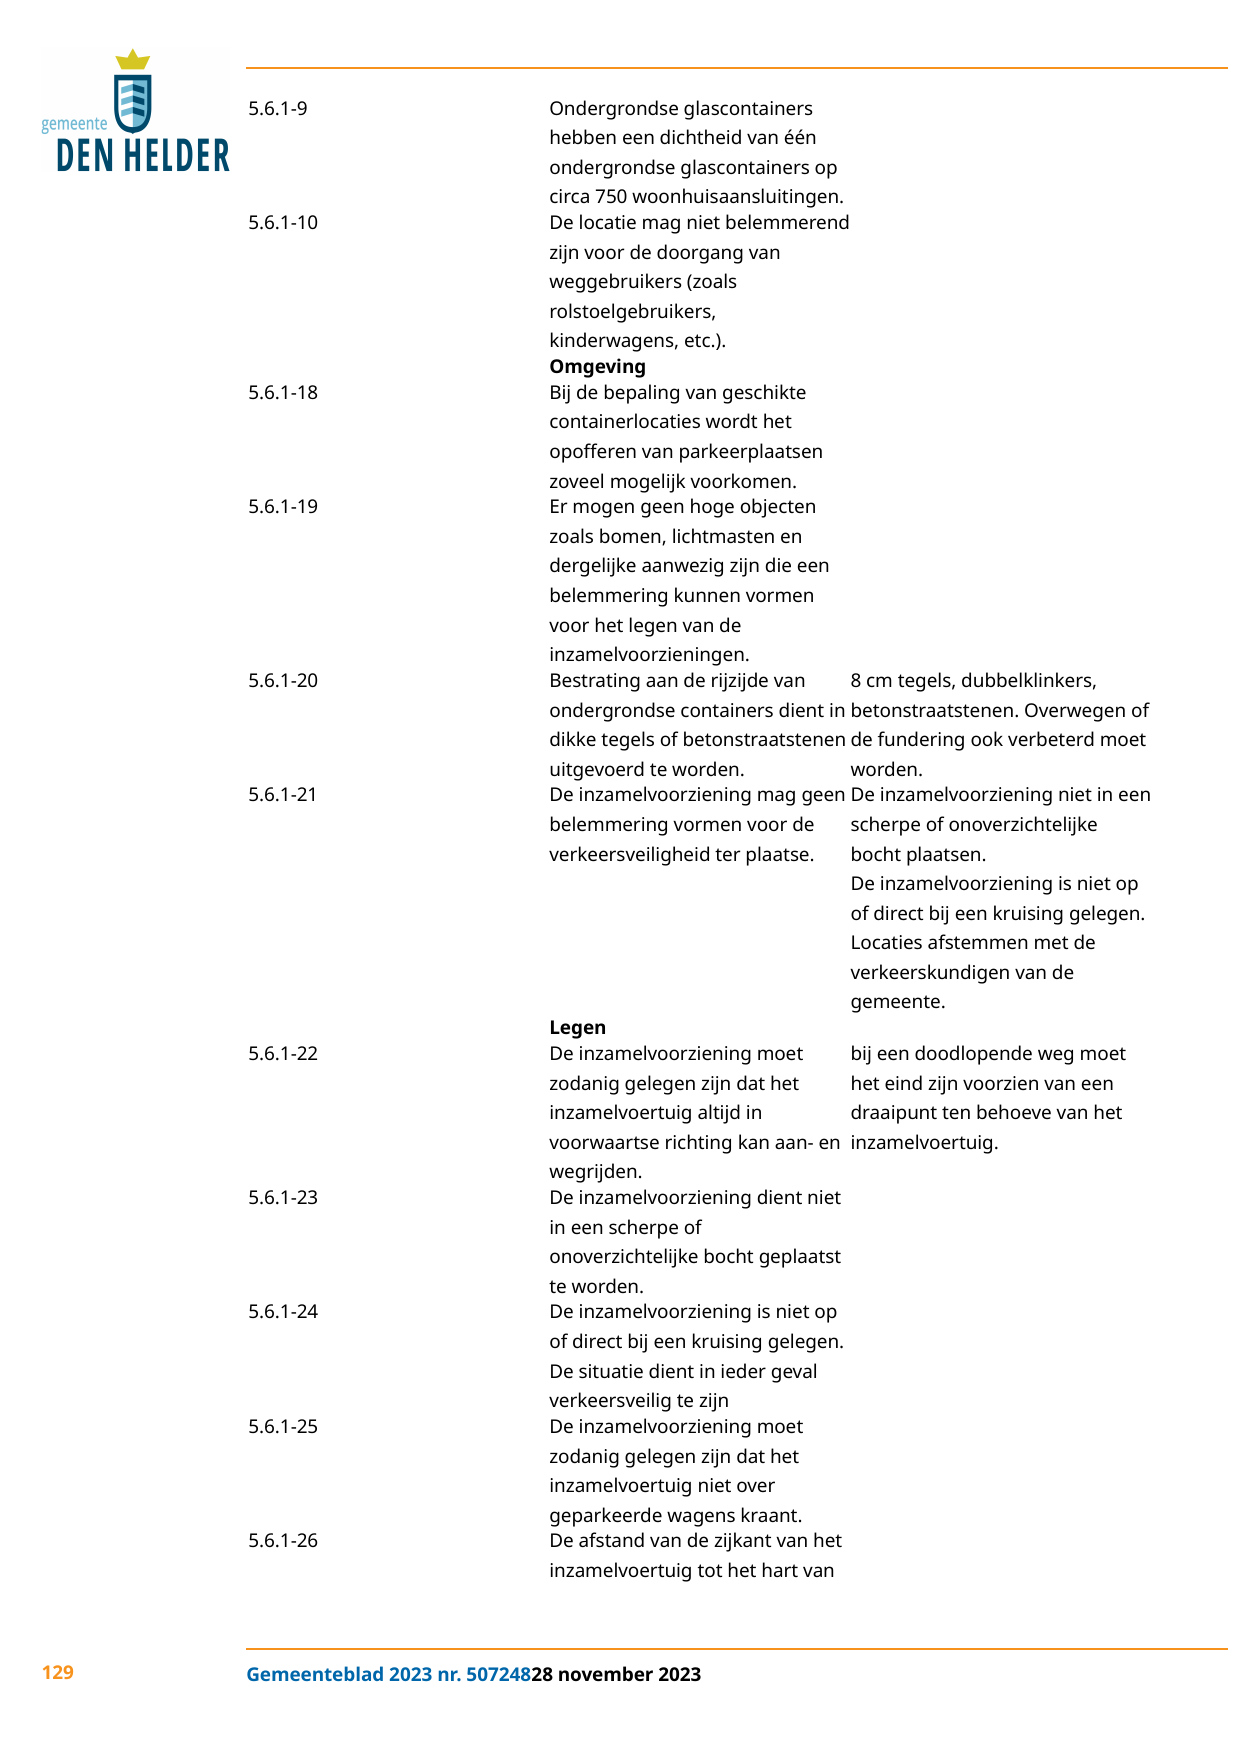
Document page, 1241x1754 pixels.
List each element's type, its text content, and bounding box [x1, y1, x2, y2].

table_cell [850, 1184, 1152, 1299]
table_cell [248, 1015, 549, 1040]
table_cell [850, 95, 1152, 209]
table_cell [850, 353, 1152, 379]
table_cell 5.6.1-18 [248, 379, 549, 493]
table_cell Omgeving [549, 353, 850, 379]
table_cell [850, 209, 1152, 353]
table_cell De inzamelvoorziening dient niet in een scherpe of onoverzichtelijke bocht geplaatst te worden. [549, 1184, 850, 1299]
table_cell 5.6.1-21 [248, 782, 549, 1014]
picture [63, 144, 68, 165]
table_cell [850, 494, 1152, 667]
table_cell [850, 1299, 1152, 1413]
table_cell Er mogen geen hoge objecten zoals bomen, lichtmasten en dergelijke aanwezig zijn die een belemmering kunnen vormen voor het legen van de inzamelvoorzieningen. [549, 494, 850, 667]
table_cell Legen [549, 1015, 850, 1040]
table_cell 5.6.1-19 [248, 494, 549, 667]
picture [220, 160, 224, 172]
table_cell [850, 1015, 1152, 1040]
table_cell 5.6.1-22 [248, 1040, 549, 1184]
table_cell [248, 353, 549, 379]
table_cell De inzamelvoorziening is niet op of direct bij een kruising gelegen. De situatie dient in ieder geval verkeersveilig te zijn [549, 1299, 850, 1413]
table_cell De afstand van de zijkant van het inzamelvoertuig tot het hart van [549, 1528, 850, 1583]
table_cell Bestrating aan de rijzijde van ondergrondse containers dient in dikke tegels of betonstraatstenen uitgevoerd te worden. [549, 667, 850, 782]
table_cell [850, 379, 1152, 493]
table_cell 5.6.1-20 [248, 667, 549, 782]
table_cell bij een doodlopende weg moet het eind zijn voorzien van een draaipunt ten behoeve van het inzamelvoertuig. [850, 1040, 1152, 1184]
table_cell 5.6.1-23 [248, 1184, 549, 1299]
table_cell Ondergrondse glascontainers hebben een dichtheid van één ondergrondse glascontainers op circa 750 woonhuisaansluitingen. [549, 95, 850, 209]
table_cell 5.6.1-26 [248, 1528, 549, 1583]
table_cell De inzamelvoorziening moet zodanig gelegen zijn dat het inzamelvoertuig niet over geparkeerde wagens kraant. [549, 1413, 850, 1528]
table_cell 5.6.1-10 [248, 209, 549, 353]
table_cell 5.6.1-25 [248, 1413, 549, 1528]
table_cell De inzamelvoorziening mag geen belemmering vormen voor de verkeersveiligheid ter plaatse. [549, 782, 850, 1014]
picture [130, 157, 135, 172]
table_cell [850, 1413, 1152, 1528]
table_cell De inzamelvoorziening moet zodanig gelegen zijn dat het inzamelvoertuig altijd in voorwaartse richting kan aan- en wegrijden. [549, 1040, 850, 1184]
table_cell De locatie mag niet belemmerend zijn voor de doorgang van weggebruikers (zoals rolstoelgebruikers, kinderwagens, etc.). [549, 209, 850, 353]
picture [182, 144, 187, 165]
table_cell De inzamelvoorziening niet in een scherpe of onoverzichtelijke bocht plaatsen. De inzamelvoorziening is niet op of direct bij een kruising gelegen. Locaties afstemmen met de verkeerskundigen van de gemeente. [850, 782, 1152, 1014]
table_cell 5.6.1-24 [248, 1299, 549, 1413]
picture [41, 47, 231, 172]
picture [100, 154, 106, 172]
table_cell 8 cm tegels, dubbelklinkers, betonstraatstenen. Overwegen of de fundering ook verbeterd moet worden. [850, 667, 1152, 782]
table_cell Bij de bepaling van geschikte containerlocaties wordt het opofferen van parkeerplaatsen zoveel mogelijk voorkomen. [549, 379, 850, 493]
table_cell [850, 1528, 1152, 1583]
table_cell 5.6.1-9 [248, 95, 549, 209]
